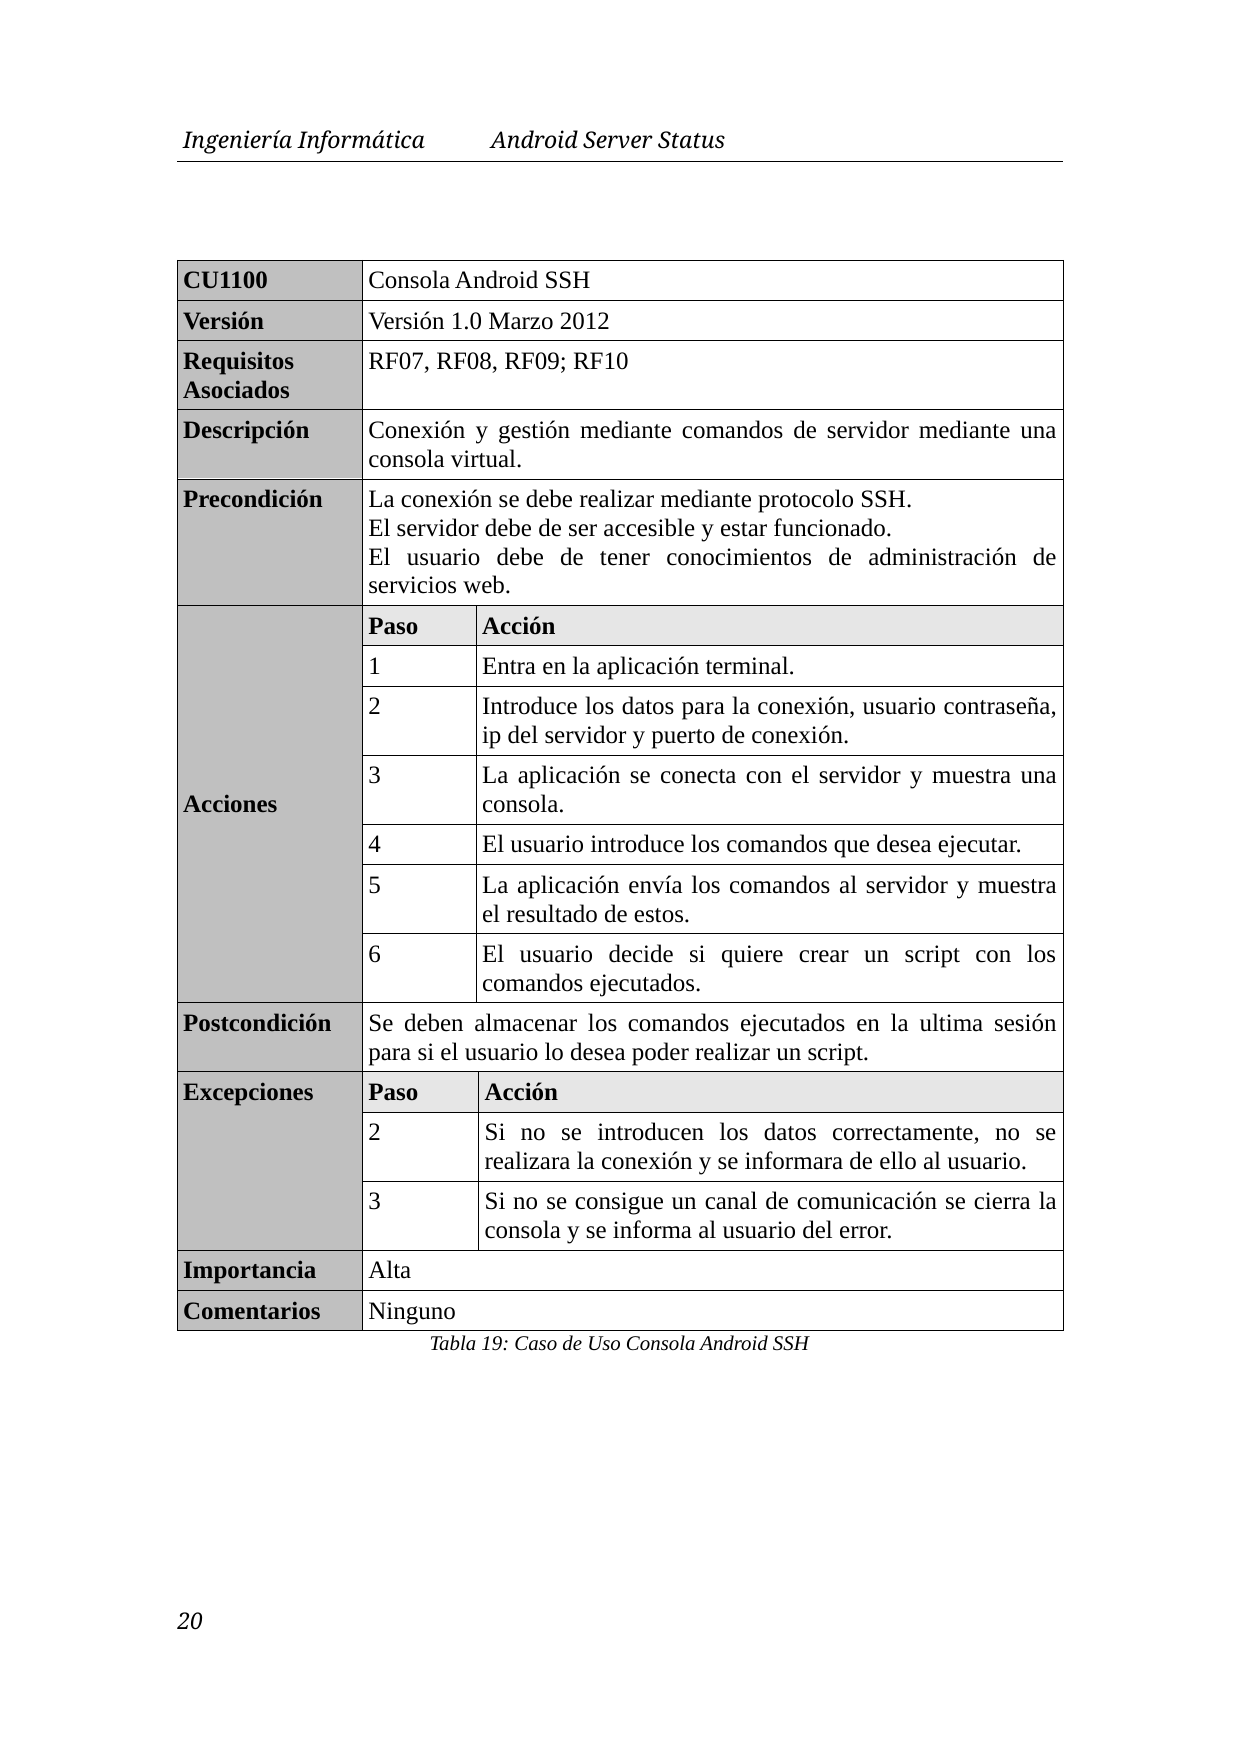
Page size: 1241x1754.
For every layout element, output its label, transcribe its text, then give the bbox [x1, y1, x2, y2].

table_cell La conexión se debe realizar mediante protocolo SSH. El servidor debe de ser accesible y estar funcionado. El usuario debe de tener conocimientos de administración de servicios web. [363, 480, 1063, 605]
table_cell Entra en la aplicación terminal. [477, 646, 1063, 686]
table_cell Alta [363, 1251, 1063, 1290]
table_cell 3 [363, 756, 476, 824]
table_cell Paso [363, 606, 476, 645]
table_cell Importancia [178, 1251, 362, 1290]
table_cell Excepciones [178, 1072, 362, 1250]
table_cell El usuario introduce los comandos que desea ejecutar. [477, 825, 1063, 864]
table_cell Acción [479, 1072, 1063, 1112]
table_cell 2 [363, 687, 476, 755]
table_cell Se deben almacenar los comandos ejecutados en la ultima sesión para si el usuario lo desea poder realizar un script. [363, 1003, 1063, 1071]
table_cell Si no se introducen los datos correctamente, no se realizara la conexión y se informara de ello al usuario. [479, 1113, 1063, 1181]
table_cell 5 [363, 865, 476, 933]
table_cell El usuario decide si quiere crear un script con los comandos ejecutados. [477, 934, 1063, 1002]
table_cell Acciones [178, 606, 362, 1002]
table_cell Acción [477, 606, 1063, 645]
table_cell La aplicación se conecta con el servidor y muestra una consola. [477, 756, 1063, 824]
table_cell Conexión y gestión mediante comandos de servidor mediante una consola virtual. [363, 410, 1063, 478]
text Tabla 19: Caso de Uso Consola Android SSH [177, 1331, 1063, 1354]
table_cell Introduce los datos para la conexión, usuario contraseña, ip del servidor y puerto de conexión. [477, 687, 1063, 755]
table_cell Requisitos Asociados [178, 341, 362, 409]
table_cell 6 [363, 934, 476, 1002]
table_cell Ninguno [363, 1291, 1063, 1330]
table_header CU1100 [178, 261, 362, 300]
table_cell Si no se consigue un canal de comunicación se cierra la consola y se informa al usuario del error. [479, 1182, 1063, 1250]
table_cell 3 [363, 1182, 478, 1250]
table_cell 1 [363, 646, 476, 686]
table_cell Postcondición [178, 1003, 362, 1071]
table_cell RF07, RF08, RF09; RF10 [363, 341, 1063, 409]
table_cell Paso [363, 1072, 478, 1112]
table_cell Versión [178, 301, 362, 340]
table_cell 4 [363, 825, 476, 864]
table_cell Comentarios [178, 1291, 362, 1330]
table_cell Versión 1.0 Marzo 2012 [363, 301, 1063, 340]
table_cell La aplicación envía los comandos al servidor y muestra el resultado de estos. [477, 865, 1063, 933]
table_cell Descripción [178, 410, 362, 478]
table_header Consola Android SSH [363, 261, 1063, 300]
table_cell Precondición [178, 480, 362, 605]
table_cell 2 [363, 1113, 478, 1181]
